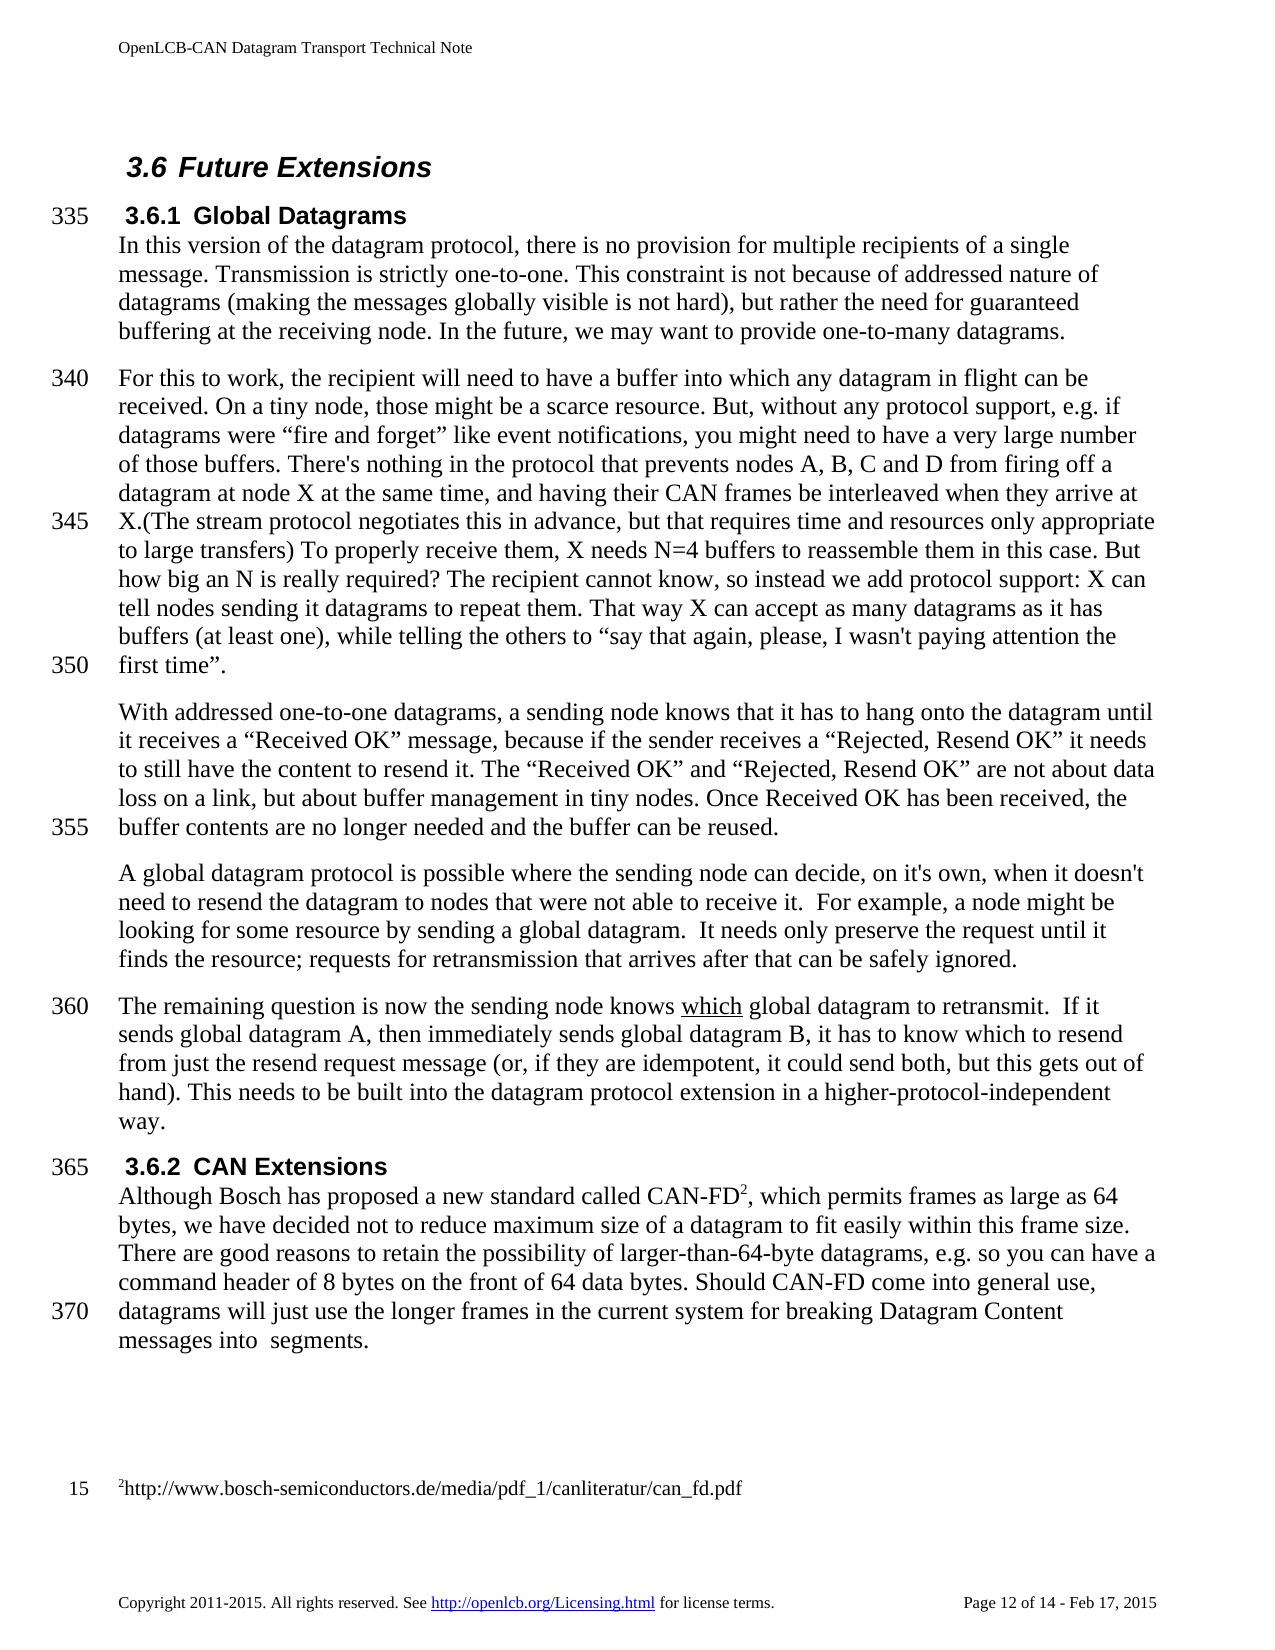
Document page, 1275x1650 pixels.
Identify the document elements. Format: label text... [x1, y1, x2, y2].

subtitle CAN Extensions [118, 1152, 1157, 1181]
subtitle Future Extensions [118, 150, 1157, 183]
text http://www.bosch-semiconductors.de/media/pdf_1/canliteratur/can_fd.pdf [118, 1476, 1157, 1500]
text Although Bosch has proposed a new standard called CAN-FD, which permits frames as large as 64 bytes, we have decided not to reduce maximum size of a datagram to fit easily within this frame size. There are good reasons to retain the possibility of larger-than-64-byte datagrams, e.g. so you can have a command header of 8 bytes on the front of 64 data bytes. Should CAN-FD come into general use, datagrams will just use the longer frames in the current system for breaking Datagram Content messages into segments. [118, 1181, 1157, 1353]
text For this to work, the recipient will need to have a buffer into which any datagram in flight can be received. On a tiny node, those might be a scarce resource. But, without any protocol support, e.g. if datagrams were “fire and forget” like event notifications, you might need to have a very large number of those buffers. There's nothing in the protocol that prevents nodes A, B, C and D from firing off a datagram at node X at the same time, and having their CAN frames be interleaved when they arrive at X.(The stream protocol negotiates this in advance, but that requires time and resources only appropriate to large transfers) To properly receive them, X needs N=4 buffers to reassemble them in this case. But how big an N is really required? The recipient cannot know, so instead we add protocol support: X can tell nodes sending it datagrams to repeat them. That way X can accept as many datagrams as it has buffers (at least one), while telling the others to “say that again, please, I wasn't paying attention the first time”. [118, 363, 1157, 679]
text With addressed one-to-one datagrams, a sending node knows that it has to hang onto the datagram until it receives a “Received OK” message, because if the sender receives a “Rejected, Resend OK” it needs to still have the content to resend it. The “Received OK” and “Rejected, Resend OK” are not about data loss on a link, but about buffer management in tiny nodes. Once Received OK has been received, the buffer contents are no longer needed and the buffer can be reused. [118, 697, 1157, 840]
text In this version of the datagram protocol, there is no provision for multiple recipients of a single message. Transmission is strictly one-to-one. This constraint is not because of addressed nature of datagrams (making the messages globally visible is not hard), but rather the need for guaranteed buffering at the receiving node. In the future, we may want to provide one-to-many datagrams. [118, 230, 1157, 345]
text A global datagram protocol is possible where the sending node can decide, on it's own, when it doesn't need to resend the datagram to nodes that were not able to receive it. For example, a node might be looking for some resource by sending a global datagram. It needs only preserve the request until it finds the resource; requests for retransmission that arrives after that can be safely ignored. [118, 858, 1157, 973]
text The remaining question is now the sending node knows which global datagram to retransmit. If it sends global datagram A, then immediately sends global datagram B, it has to know which to resend from just the resend request message (or, if they are idempotent, it could send both, but this gets out of hand). This needs to be built into the datagram protocol extension in a higher-protocol-independent way. [118, 991, 1157, 1134]
subtitle Global Datagrams [118, 201, 1157, 230]
